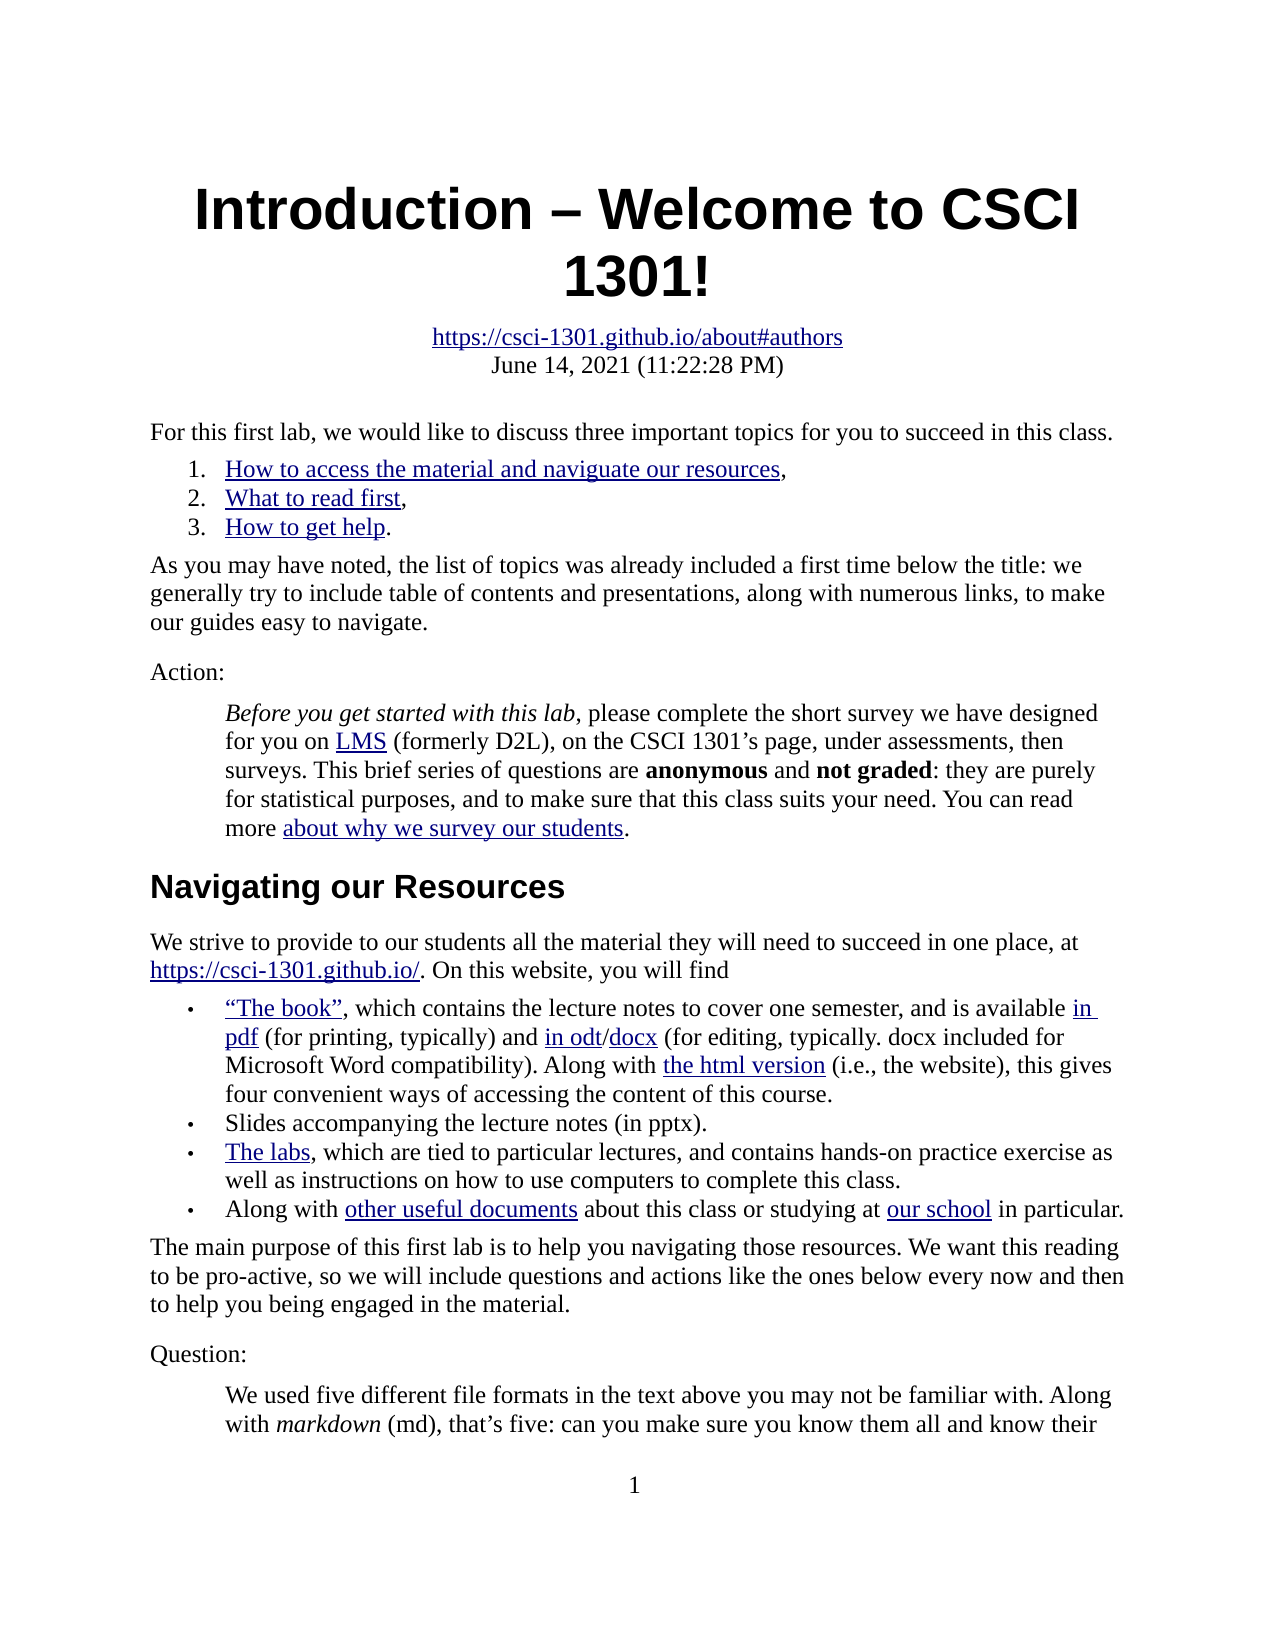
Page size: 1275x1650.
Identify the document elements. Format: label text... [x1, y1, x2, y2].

list How to access the material and naviguate our resources, [187, 454, 1125, 483]
text The main purpose of this first lab is to help you navigating those resources. We want this reading to be pro-active, so we will include questions and actions like the ones below every now and then to help you being engaged in the material. [150, 1232, 1125, 1318]
subtitle Navigating our Resources [150, 866, 1125, 905]
list Along with other useful documents about this class or studying at our school in particular. [187, 1194, 1125, 1223]
text Question: [150, 1339, 1125, 1368]
text We used five different file formats in the text above you may not be familiar with. Along with markdown (md), that’s five: can you make sure you know them all and know their [225, 1380, 1125, 1437]
list The labs, which are tied to particular lectures, and contains hands-on practice exercise as well as instructions on how to use computers to complete this class. [187, 1137, 1125, 1194]
text https://csci-1301.github.io/about#authors [150, 322, 1125, 350]
text As you may have noted, the list of topics was already included a first time below the title: we generally try to include table of contents and presentations, along with numerous links, to make our guides easy to navigate. [150, 550, 1125, 636]
list How to get help. [187, 512, 1125, 541]
text Before you get started with this lab, please complete the short survey we have designed for you on LMS (formerly D2L), on the CSCI 1301’s page, under assessments, then surveys. This brief series of questions are anonymous and not graded: they are purely for statistical purposes, and to make sure that this class suits your need. You can read more about why we survey our students. [225, 698, 1125, 841]
list “The book”, which contains the lecture notes to cover one semester, and is available in pdf (for printing, typically) and in odt/docx (for editing, typically. docx included for Microsoft Word compatibility). Along with the html version (i.e., the website), this gives four convenient ways of accessing the content of this course. [187, 993, 1125, 1108]
text For this first lab, we would like to discuss three important topics for you to succeed in this class. [150, 417, 1125, 446]
list What to read first, [187, 483, 1125, 512]
text Action: [150, 657, 1125, 686]
text June 14, 2021 (11:22:28 PM) [150, 350, 1125, 379]
text We strive to provide to our students all the material they will need to succeed in one place, at https://csci-1301.github.io/. On this website, you will find [150, 927, 1125, 984]
list Slides accompanying the lecture notes (in pptx). [187, 1108, 1125, 1137]
title Introduction – Welcome to CSCI 1301! [150, 175, 1125, 309]
